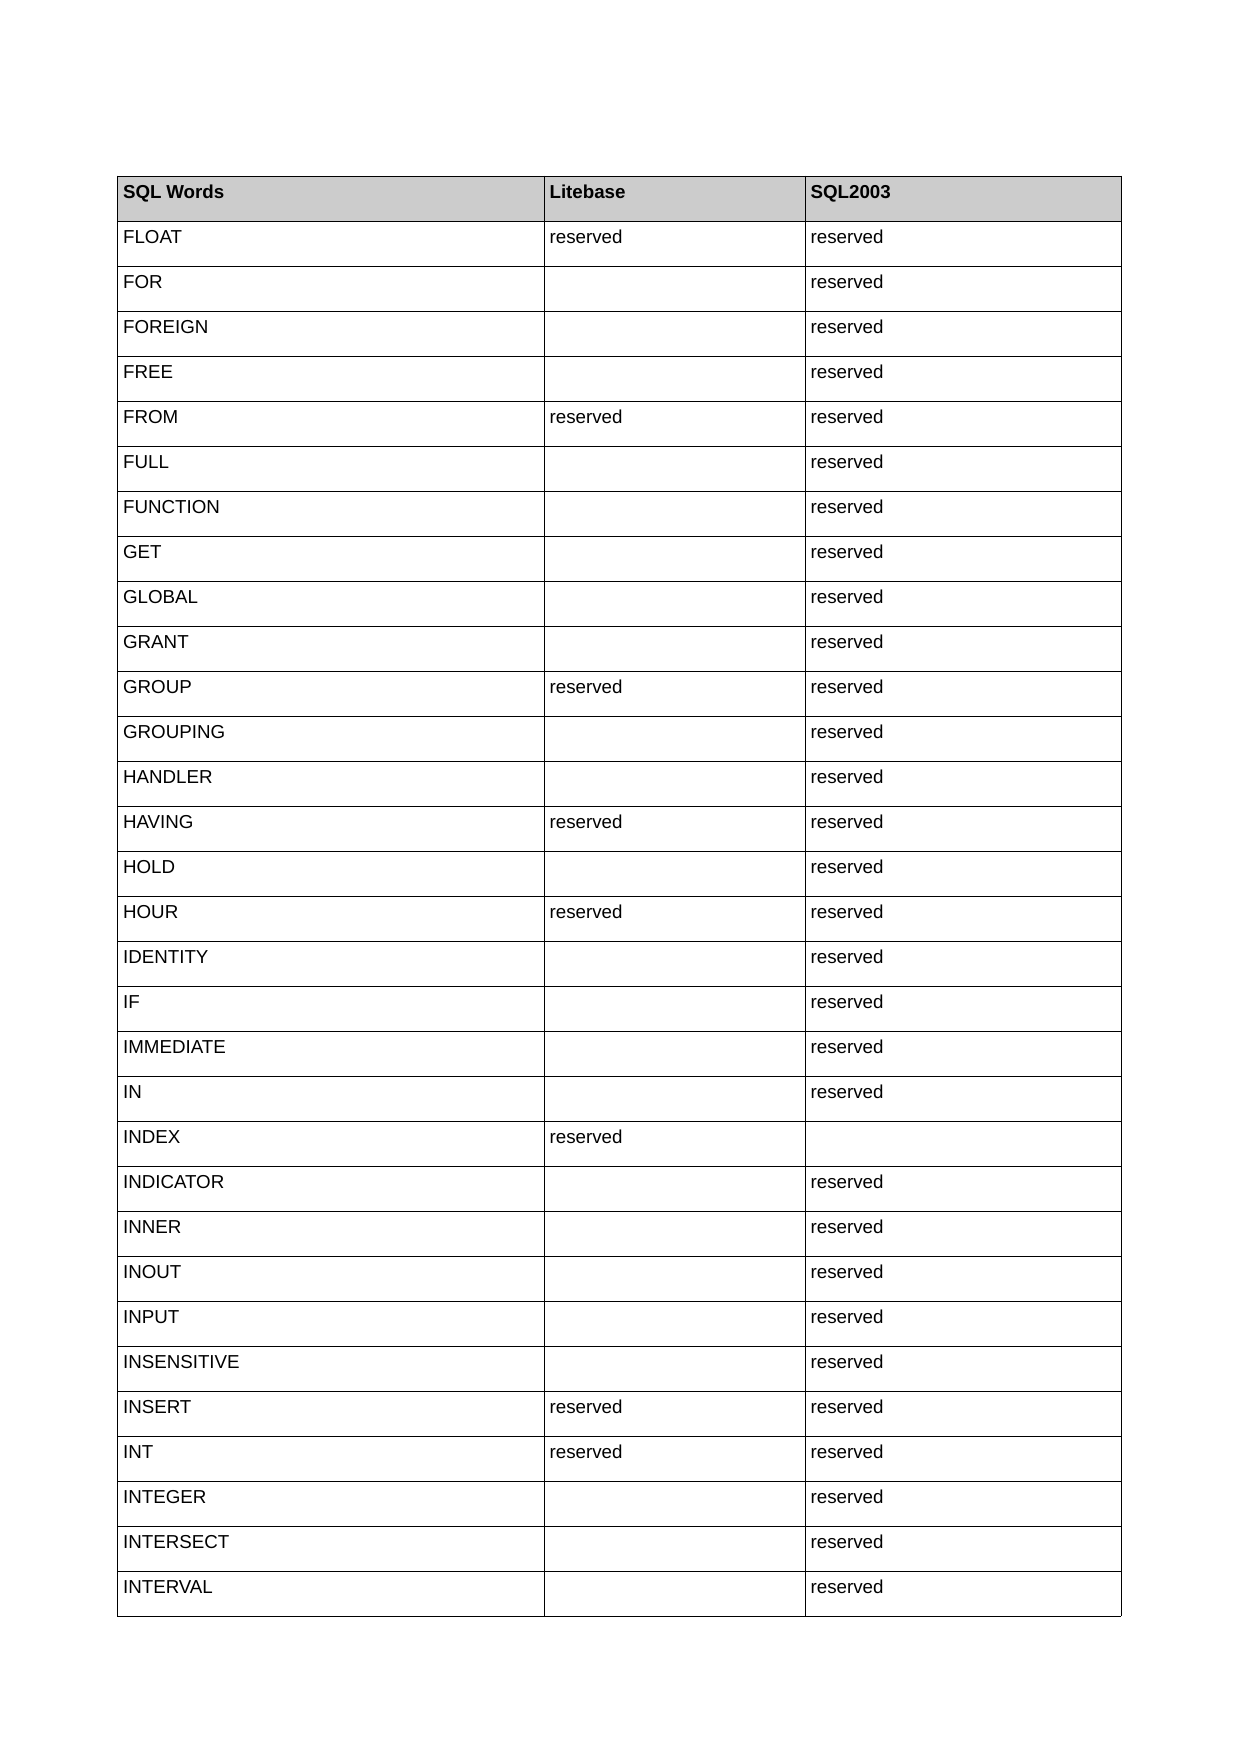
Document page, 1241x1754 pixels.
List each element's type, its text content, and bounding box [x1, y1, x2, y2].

table_cell HOUR [118, 897, 544, 941]
table_cell reserved [545, 402, 805, 446]
table_cell FUNCTION [118, 492, 544, 536]
table_cell [545, 1257, 805, 1301]
table_cell reserved [806, 627, 1121, 671]
table_cell reserved [806, 402, 1121, 446]
table_cell reserved [545, 1122, 805, 1166]
table_cell [545, 492, 805, 536]
table_cell [545, 1077, 805, 1121]
table_cell HANDLER [118, 762, 544, 806]
table_cell GROUPING [118, 717, 544, 761]
table_cell reserved [806, 267, 1121, 311]
table_cell reserved [545, 807, 805, 851]
table_cell [545, 1032, 805, 1076]
table_cell GET [118, 537, 544, 581]
table_cell INNER [118, 1212, 544, 1256]
table_cell [545, 537, 805, 581]
table_cell [545, 627, 805, 671]
table_cell reserved [806, 312, 1121, 356]
table_cell [545, 942, 805, 986]
table_cell reserved [545, 222, 805, 266]
table_cell [806, 1122, 1121, 1166]
table_cell [545, 1167, 805, 1211]
table_cell INTERSECT [118, 1527, 544, 1571]
table_cell [545, 762, 805, 806]
table_cell FROM [118, 402, 544, 446]
table_cell GLOBAL [118, 582, 544, 626]
table_cell [545, 1212, 805, 1256]
table_cell [545, 267, 805, 311]
table_cell reserved [545, 897, 805, 941]
table_cell [545, 1347, 805, 1391]
table_cell reserved [806, 1527, 1121, 1571]
table_header SQL Words [118, 177, 544, 221]
table_cell reserved [545, 1392, 805, 1436]
table_cell [545, 1572, 805, 1616]
table_cell reserved [806, 897, 1121, 941]
table_cell reserved [806, 1392, 1121, 1436]
table_cell [545, 1527, 805, 1571]
table_cell reserved [806, 852, 1121, 896]
table_cell INPUT [118, 1302, 544, 1346]
table_cell reserved [806, 807, 1121, 851]
table_cell reserved [806, 222, 1121, 266]
table_header SQL2003 [806, 177, 1121, 221]
table_cell IF [118, 987, 544, 1031]
table_cell reserved [806, 582, 1121, 626]
table_cell FOR [118, 267, 544, 311]
table_cell [545, 987, 805, 1031]
table_cell reserved [806, 447, 1121, 491]
table_cell reserved [806, 492, 1121, 536]
table_cell FOREIGN [118, 312, 544, 356]
table_cell INDEX [118, 1122, 544, 1166]
table_cell [545, 852, 805, 896]
table_cell INSENSITIVE [118, 1347, 544, 1391]
table_cell IDENTITY [118, 942, 544, 986]
table_cell reserved [806, 1437, 1121, 1481]
table_cell reserved [806, 1167, 1121, 1211]
table_cell [545, 582, 805, 626]
table_cell reserved [806, 537, 1121, 581]
table_cell reserved [806, 357, 1121, 401]
table_cell [545, 1482, 805, 1526]
table_cell [545, 312, 805, 356]
table_cell reserved [806, 762, 1121, 806]
table_cell FREE [118, 357, 544, 401]
table_cell [545, 447, 805, 491]
table_cell GROUP [118, 672, 544, 716]
table_header Litebase [545, 177, 805, 221]
table_cell reserved [806, 1077, 1121, 1121]
table_cell INTEGER [118, 1482, 544, 1526]
table_cell [545, 357, 805, 401]
table_cell reserved [545, 672, 805, 716]
table_cell reserved [806, 1572, 1121, 1616]
table_cell reserved [806, 1257, 1121, 1301]
table_cell reserved [806, 1482, 1121, 1526]
table_cell INOUT [118, 1257, 544, 1301]
table_cell reserved [545, 1437, 805, 1481]
table_cell GRANT [118, 627, 544, 671]
table_cell reserved [806, 1347, 1121, 1391]
table_cell HOLD [118, 852, 544, 896]
table_cell INTERVAL [118, 1572, 544, 1616]
table_cell reserved [806, 717, 1121, 761]
table_cell reserved [806, 942, 1121, 986]
table_cell reserved [806, 1302, 1121, 1346]
table_cell reserved [806, 1032, 1121, 1076]
table_cell reserved [806, 672, 1121, 716]
table_cell INDICATOR [118, 1167, 544, 1211]
table_cell IN [118, 1077, 544, 1121]
table_cell [545, 1302, 805, 1346]
table_cell INSERT [118, 1392, 544, 1436]
table_cell HAVING [118, 807, 544, 851]
table_cell IMMEDIATE [118, 1032, 544, 1076]
table_cell [545, 717, 805, 761]
table_cell FLOAT [118, 222, 544, 266]
table_cell reserved [806, 987, 1121, 1031]
table_cell INT [118, 1437, 544, 1481]
table_cell FULL [118, 447, 544, 491]
table_cell reserved [806, 1212, 1121, 1256]
